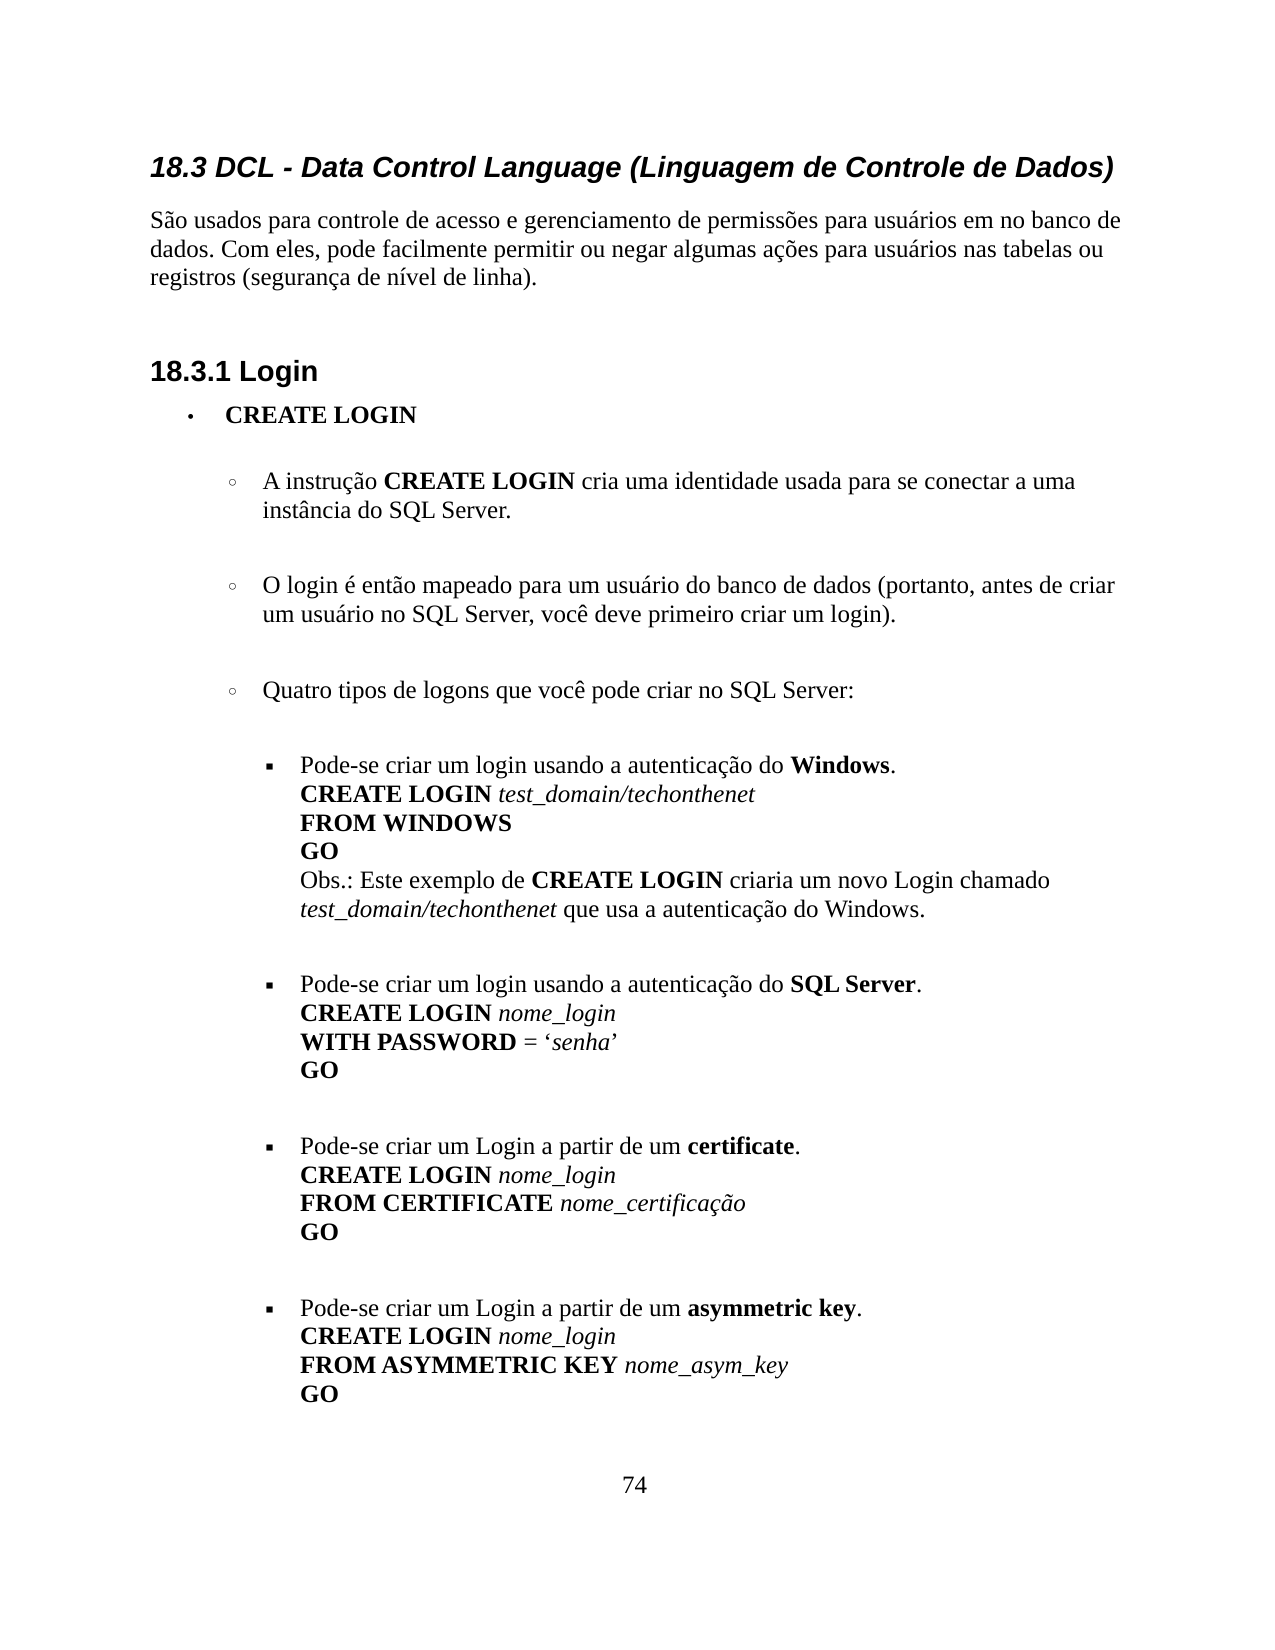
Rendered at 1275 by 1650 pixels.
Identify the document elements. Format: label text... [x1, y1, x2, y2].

list Quatro tipos de logons que você pode criar no SQL Server: [225, 675, 1125, 732]
subtitle 18.3 DCL - Data Control Language (Linguagem de Controle de Dados) [150, 150, 1125, 183]
subtitle 18.3.1 Login [150, 354, 1125, 387]
list CREATE LOGIN [187, 400, 1125, 457]
list Pode-se criar um login usando a autenticação do SQL Server. CREATE LOGIN nome_login WITH PASSWORD = ‘senha’ GO [262, 969, 1125, 1113]
text São usados para controle de acesso e gerenciamento de permissões para usuários em no banco de dados. Com eles, pode facilmente permitir ou negar algumas ações para usuários nas tabelas ou registros (segurança de nível de linha). [150, 205, 1125, 320]
list Pode-se criar um Login a partir de um certificate. CREATE LOGIN nome_login FROM CERTIFICATE nome_certificação GO [262, 1131, 1125, 1275]
list O login é então mapeado para um usuário do banco de dados (portanto, antes de criar um usuário no SQL Server, você deve primeiro criar um login). [225, 571, 1125, 657]
list Pode-se criar um Login a partir de um asymmetric key. CREATE LOGIN nome_login FROM ASYMMETRIC KEY nome_asym_key GO [262, 1293, 1125, 1436]
list Pode-se criar um login usando a autenticação do Windows. CREATE LOGIN test_domain/techonthenet FROM WINDOWS GO Obs.: Este exemplo de CREATE LOGIN criaria um novo Login chamado test_domain/techonthenet que usa a autenticação do Windows. [262, 750, 1125, 951]
list A instrução CREATE LOGIN cria uma identidade usada para se conectar a uma instância do SQL Server. [225, 466, 1125, 553]
